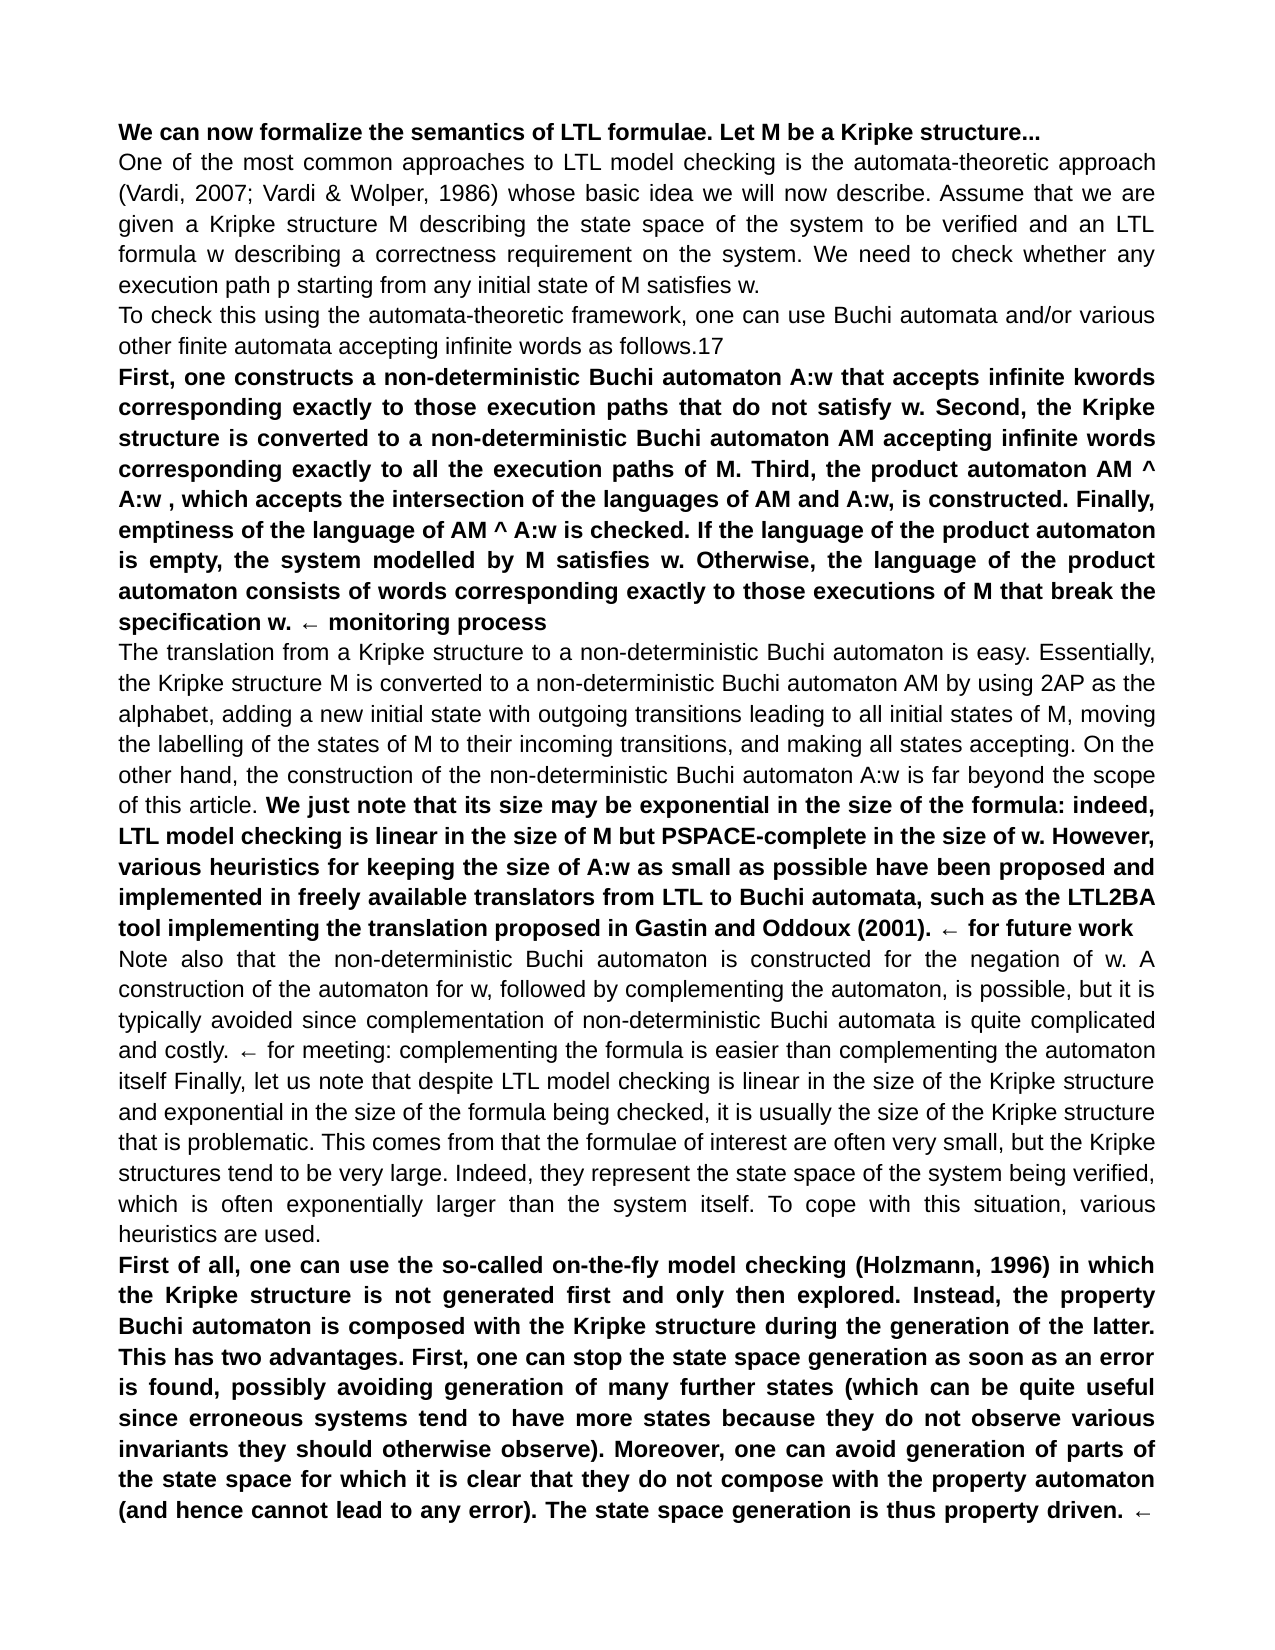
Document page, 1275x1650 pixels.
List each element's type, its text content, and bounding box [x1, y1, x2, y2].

text Note also that the non-deterministic Buchi automaton is constructed for the negation of w. A construction of the automaton for w, followed by complementing the automaton, is possible, but it is typically avoided since complementation of non-deterministic Buchi automata is quite complicated and costly. ← for meeting: complementing the formula is easier than complementing the automaton itself Finally, let us note that despite LTL model checking is linear in the size of the Kripke structure and exponential in the size of the formula being checked, it is usually the size of the Kripke structure that is problematic. This comes from that the formulae of interest are often very small, but the Kripke structures tend to be very large. Indeed, they represent the state space of the system being verified, which is often exponentially larger than the system itself. To cope with this situation, various heuristics are used. [118, 945, 1157, 1247]
text We can now formalize the semantics of LTL formulae. Let M be a Kripke structure... [118, 118, 1157, 145]
text First of all, one can use the so-called on-the-fly model checking (Holzmann, 1996) in which the Kripke structure is not generated first and only then explored. Instead, the property Buchi automaton is composed with the Kripke structure during the generation of the latter. This has two advantages. First, one can stop the state space generation as soon as an error is found, possibly avoiding generation of many further states (which can be quite useful since erroneous systems tend to have more states because they do not observe various invariants they should otherwise observe). Moreover, one can avoid generation of parts of the state space for which it is clear that they do not compose with the property automaton (and hence cannot lead to any error). The state space generation is thus property driven. ← [118, 1251, 1157, 1523]
text The translation from a Kripke structure to a non-deterministic Buchi automaton is easy. Essentially, the Kripke structure M is converted to a non-deterministic Buchi automaton AM by using 2AP as the alphabet, adding a new initial state with outgoing transitions leading to all initial states of M, moving the labelling of the states of M to their incoming transitions, and making all states accepting. On the other hand, the construction of the non-deterministic Buchi automaton A:w is far beyond the scope of this article. We just note that its size may be exponential in the size of the formula: indeed, LTL model checking is linear in the size of M but PSPACE-complete in the size of w. However, various heuristics for keeping the size of A:w as small as possible have been proposed and implemented in freely available translators from LTL to Buchi automata, such as the LTL2BA tool implementing the translation proposed in Gastin and Oddoux (2001). ← for future work [118, 639, 1157, 941]
text First, one constructs a non-deterministic Buchi automaton A:w that accepts infinite kwords corresponding exactly to those execution paths that do not satisfy w. Second, the Kripke structure is converted to a non-deterministic Buchi automaton AM accepting infinite words corresponding exactly to all the execution paths of M. Third, the product automaton AM ^ A:w , which accepts the intersection of the languages of AM and A:w, is constructed. Finally, emptiness of the language of AM ^ A:w is checked. If the language of the product automaton is empty, the system modelled by M satisfies w. Otherwise, the language of the product automaton consists of words corresponding exactly to those executions of M that break the specification w. ← monitoring process [118, 363, 1157, 635]
text One of the most common approaches to LTL model checking is the automata-theoretic approach (Vardi, 2007; Vardi & Wolper, 1986) whose basic idea we will now describe. Assume that we are given a Kripke structure M describing the state space of the system to be verified and an LTL formula w describing a correctness requirement on the system. We need to check whether any execution path p starting from any initial state of M satisfies w. [118, 149, 1157, 298]
text To check this using the automata-theoretic framework, one can use Buchi automata and/or various other finite automata accepting infinite words as follows.17 [118, 302, 1157, 359]
